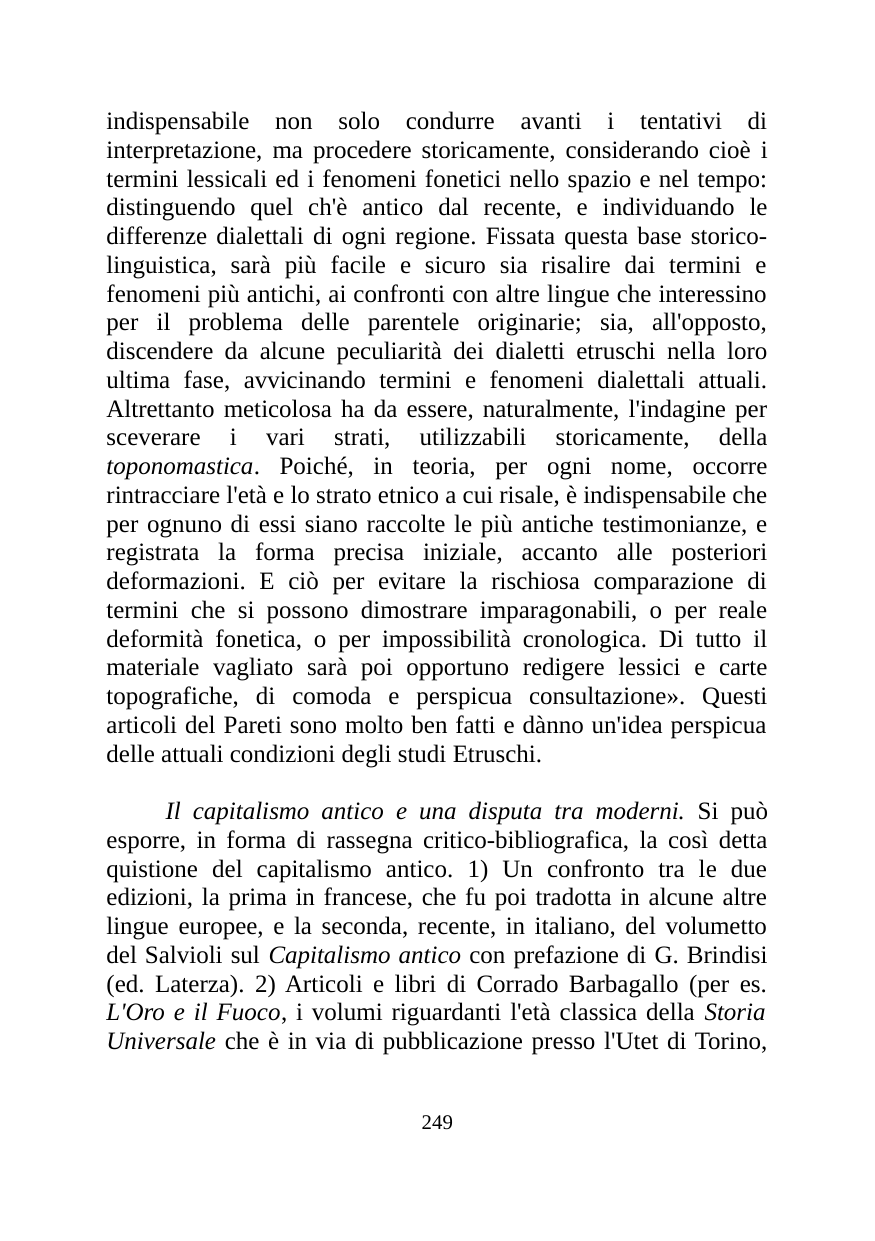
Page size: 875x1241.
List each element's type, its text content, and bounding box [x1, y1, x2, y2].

text indispensabile non solo condurre avanti i tentativi di interpretazione, ma procedere storicamente, considerando cioè i termini lessicali ed i fenomeni fonetici nello spazio e nel tempo: distinguendo quel ch'è antico dal recente, e individuando le differenze dialettali di ogni regione. Fissata questa base storico-linguistica, sarà più facile e sicuro sia risalire dai termini e fenomeni più antichi, ai confronti con altre lingue che interessino per il problema delle parentele originarie; sia, all'opposto, discendere da alcune peculiarità dei dialetti etruschi nella loro ultima fase, avvicinando termini e fenomeni dialettali attuali. Altrettanto meticolosa ha da essere, naturalmente, l'indagine per sceverare i vari strati, utilizzabili storicamente, della toponomastica. Poiché, in teoria, per ogni nome, occorre rintracciare l'età e lo strato etnico a cui risale, è indispensabile che per ognuno di essi siano raccolte le più antiche testimonianze, e registrata la forma precisa iniziale, accanto alle posteriori deformazioni. E ciò per evitare la rischiosa comparazione di termini che si possono dimostrare imparagonabili, o per reale deformità fonetica, o per impossibilità cronologica. Di tutto il materiale vagliato sarà poi opportuno redigere lessici e carte topografiche, di comoda e perspicua consultazione». Questi articoli del Pareti sono molto ben fatti e dànno un'idea perspicua delle attuali condizioni degli studi Etruschi. [106, 106, 768, 767]
text Il capitalismo antico e una disputa tra moderni. Si può esporre, in forma di rassegna critico-bibliografica, la così detta quistione del capitalismo antico. 1) Un confronto tra le due edizioni, la prima in francese, che fu poi tradotta in alcune altre lingue europee, e la seconda, recente, in italiano, del volumetto del Salvioli sul Capitalismo antico con prefazione di G. Brindisi (ed. Laterza). 2) Articoli e libri di Corrado Barbagallo (per es. L'Oro e il Fuoco, i volumi riguardanti l'età classica della Storia Universale che è in via di pubblicazione presso l'Utet di Torino, [106, 796, 768, 1055]
